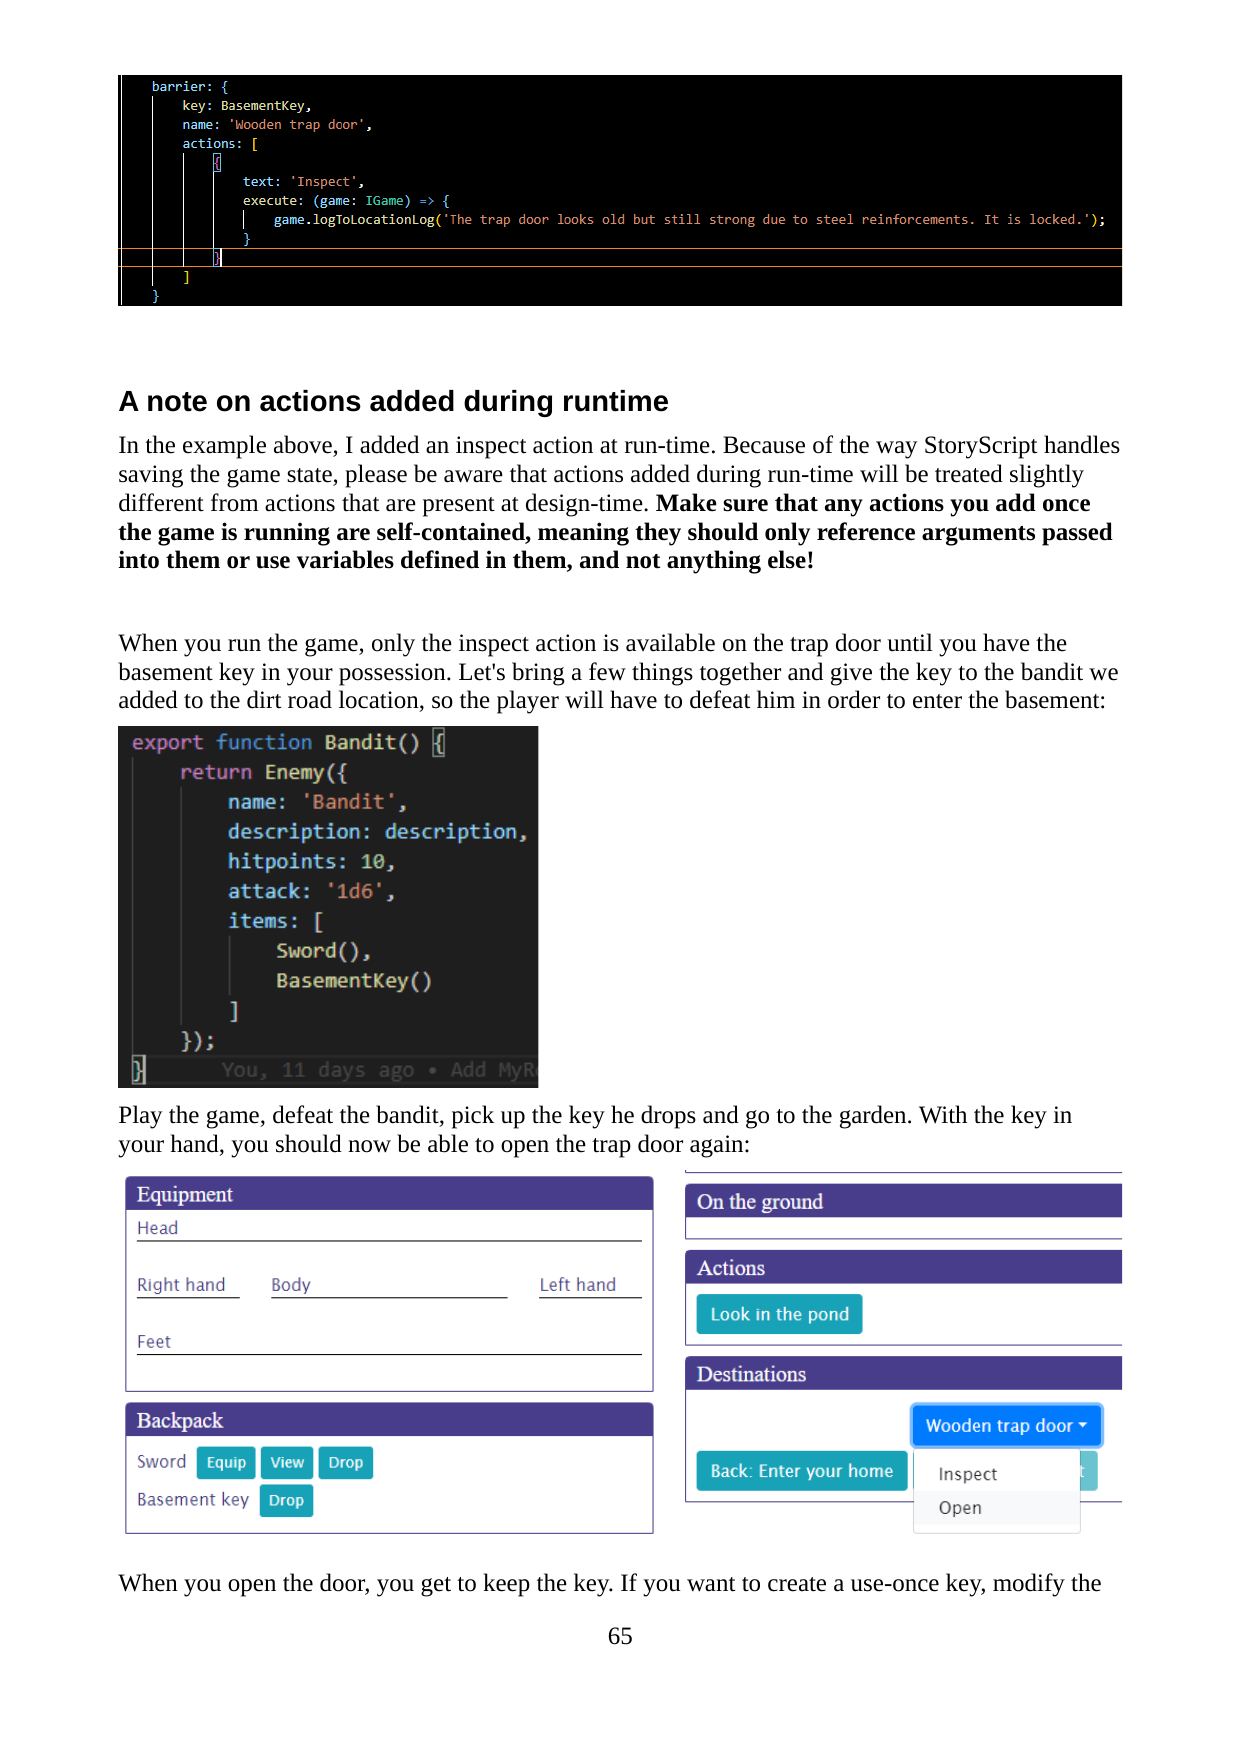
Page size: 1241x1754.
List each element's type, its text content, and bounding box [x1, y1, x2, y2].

text Play the game, defeat the bandit, pick up the key he drops and go to the garden. With the key in your hand, you should now be able to open the trap door again: [118, 1100, 1122, 1158]
text When you open the door, you get to keep the key. If you want to create a use-once key, modify the [118, 1568, 1122, 1596]
text When you run the game, only the inspect action is available on the trap door until you have the basement key in your possession. Let's bring a few things together and give the key to the bandit we added to the dirt road location, so the player will have to defeat him in order to enter the basement: [118, 628, 1122, 714]
subtitle A note on actions added during runtime [118, 384, 1122, 418]
text In the example above, I added an inspect action at run-time. Because of the way StoryScript handles saving the game state, please be aware that actions added during run-time will be treated slightly different from actions that are present at design-time. Make sure that any actions you add once the game is running are self-contained, meaning they should only reference arguments passed into them or use variables defined in them, and not anything else! [118, 430, 1122, 574]
